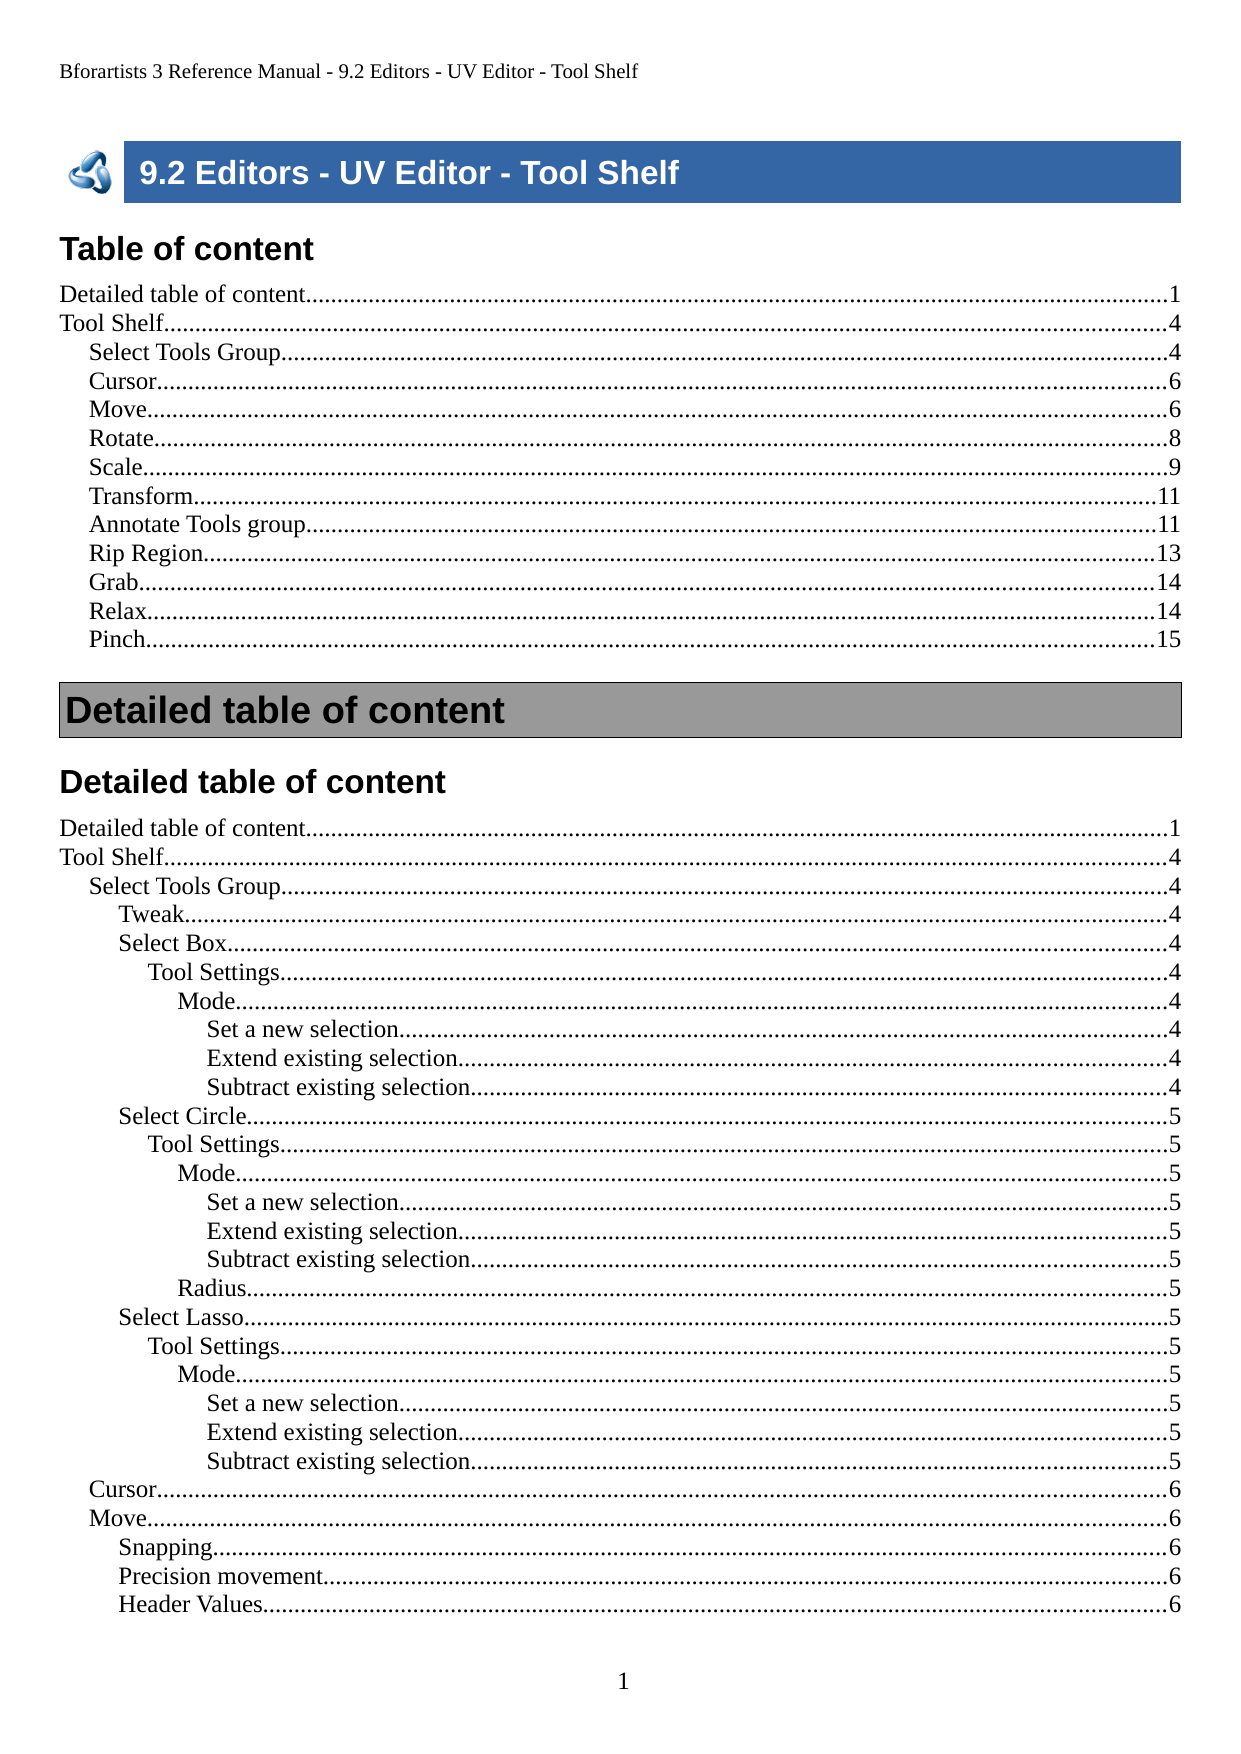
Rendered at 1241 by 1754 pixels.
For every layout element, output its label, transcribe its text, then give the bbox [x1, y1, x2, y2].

text Snapping 6 [118, 1532, 1181, 1561]
text Mode 5 [177, 1359, 1181, 1388]
text Subtract existing selection 4 [206, 1072, 1181, 1101]
text Tool Settings 5 [147, 1129, 1181, 1158]
text Tool Shelf 4 [59, 842, 1181, 871]
text Tool Settings 5 [147, 1331, 1181, 1359]
text Mode 4 [177, 986, 1181, 1014]
text Mode 5 [177, 1158, 1181, 1187]
text Annotate Tools group 11 [88, 509, 1181, 538]
table_header [59, 141, 124, 203]
text Set a new selection 4 [206, 1014, 1181, 1043]
text Relax 14 [88, 596, 1181, 624]
text Cursor 6 [88, 1474, 1181, 1503]
text Extend existing selection 5 [206, 1417, 1181, 1446]
text Precision movement 6 [118, 1561, 1181, 1589]
text Radius 5 [177, 1273, 1181, 1302]
table_header Detailed table of content [60, 683, 1181, 737]
text Select Lasso 5 [118, 1302, 1181, 1331]
table_header 9.2 Editors - UV Editor - Tool Shelf [124, 141, 1181, 203]
text Move 6 [88, 1503, 1181, 1532]
text Cursor 6 [88, 366, 1181, 394]
text Pinch 15 [88, 624, 1181, 653]
text Detailed table of content 1 [59, 813, 1181, 842]
text Subtract existing selection 5 [206, 1446, 1181, 1474]
text Select Tools Group 4 [88, 337, 1181, 366]
subtitle Detailed table of content [59, 762, 1181, 801]
text Rotate 8 [88, 423, 1181, 452]
text Scale 9 [88, 452, 1181, 481]
picture [65, 147, 114, 197]
text Move 6 [88, 394, 1181, 423]
text Grab 14 [88, 567, 1181, 596]
text Set a new selection 5 [206, 1388, 1181, 1417]
text Select Box 4 [118, 928, 1181, 957]
text Transform 11 [88, 481, 1181, 509]
text Select Circle 5 [118, 1101, 1181, 1129]
text Set a new selection 5 [206, 1187, 1181, 1216]
text Tool Settings 4 [147, 957, 1181, 986]
text Tool Shelf 4 [59, 308, 1181, 337]
text Tweak 4 [118, 899, 1181, 928]
text Detailed table of content 1 [59, 279, 1181, 308]
text Subtract existing selection 5 [206, 1244, 1181, 1273]
text Rip Region 13 [88, 538, 1181, 567]
text Select Tools Group 4 [88, 871, 1181, 899]
text Header Values 6 [118, 1589, 1181, 1618]
text Extend existing selection 4 [206, 1043, 1181, 1072]
text Extend existing selection 5 [206, 1216, 1181, 1244]
subtitle Table of content [59, 228, 1181, 267]
